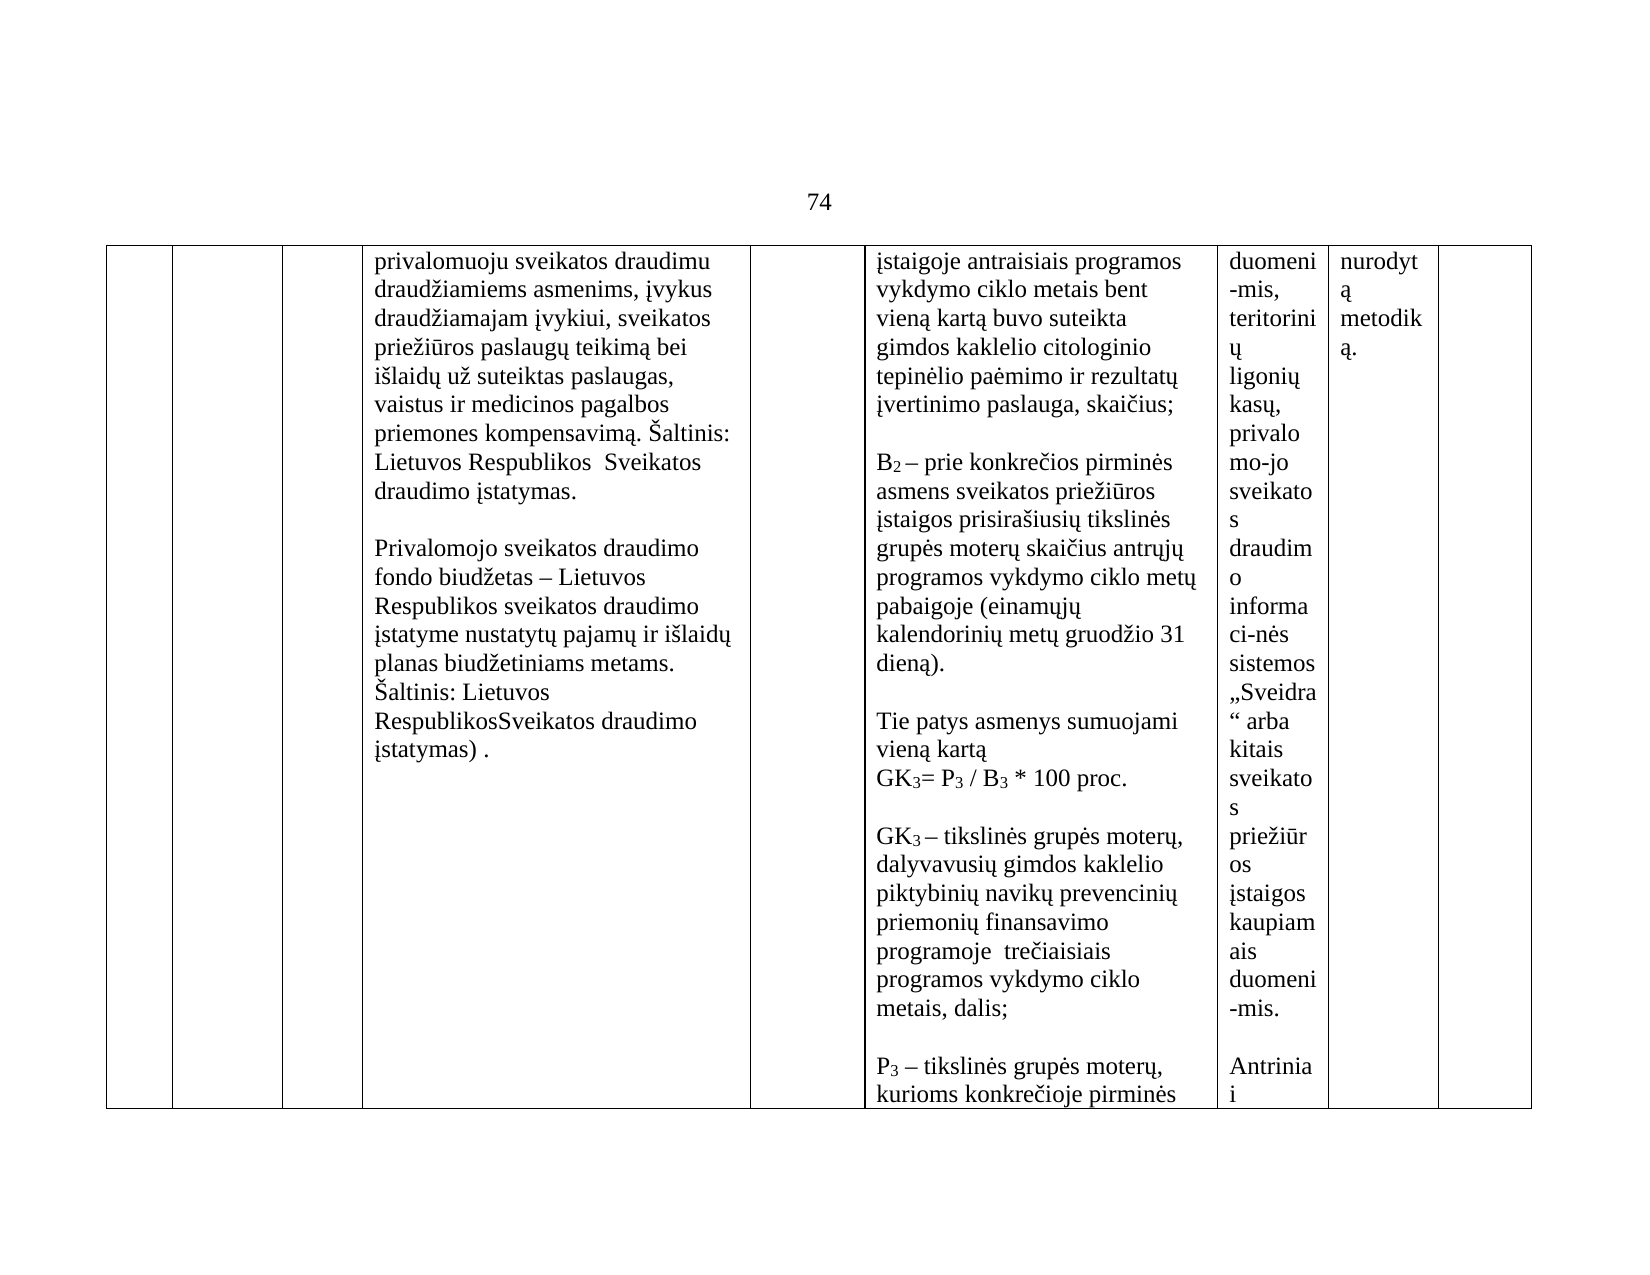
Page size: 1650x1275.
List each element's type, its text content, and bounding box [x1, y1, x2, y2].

table_cell [751, 246, 864, 1108]
table_cell privalomuoju sveikatos draudimu draudžiamiems asmenims, įvykus draudžiamajam įvykiui, sveikatos priežiūros paslaugų teikimą bei išlaidų už suteiktas paslaugas, vaistus ir medicinos pagalbos priemones kompensavimą. Šaltinis: Lietuvos Respublikos Sveikatos draudimo įstatymas. Privalomojo sveikatos draudimo fondo biudžetas – Lietuvos Respublikos sveikatos draudimo įstatyme nustatytų pajamų ir išlaidų planas biudžetiniams metams. Šaltinis: Lietuvos RespublikosSveikatos draudimo įstatymas) . [363, 246, 750, 1108]
table_cell [1439, 246, 1531, 1108]
table_cell [283, 246, 362, 1108]
table_cell nurodytą metodiką. [1329, 246, 1438, 1108]
table_cell duomeni-mis, teritorinių ligonių kasų, privalomo-jo sveikatos draudimo informaci-nės sistemos „Sveidra“ arba kitais sveikatos priežiūros įstaigos kaupiamais duomeni-mis. Antriniai [1218, 246, 1328, 1108]
table_cell [173, 246, 282, 1108]
table_cell [107, 246, 172, 1108]
table_cell įstaigoje antraisiais programos vykdymo ciklo metais bent vieną kartą buvo suteikta gimdos kaklelio citologinio tepinėlio paėmimo ir rezultatų įvertinimo paslauga, skaičius; B2 – prie konkrečios pirminės asmens sveikatos priežiūros įstaigos prisirašiusių tikslinės grupės moterų skaičius antrųjų programos vykdymo ciklo metų pabaigoje (einamųjų kalendorinių metų gruodžio 31 dieną). Tie patys asmenys sumuojami vieną kartą GK3= P3 / B3 * 100 proc. GK3 – tikslinės grupės moterų, dalyvavusių gimdos kaklelio piktybinių navikų prevencinių priemonių finansavimo programoje trečiaisiais programos vykdymo ciklo metais, dalis; P3 – tikslinės grupės moterų, kurioms konkrečioje pirminės [866, 246, 1217, 1108]
